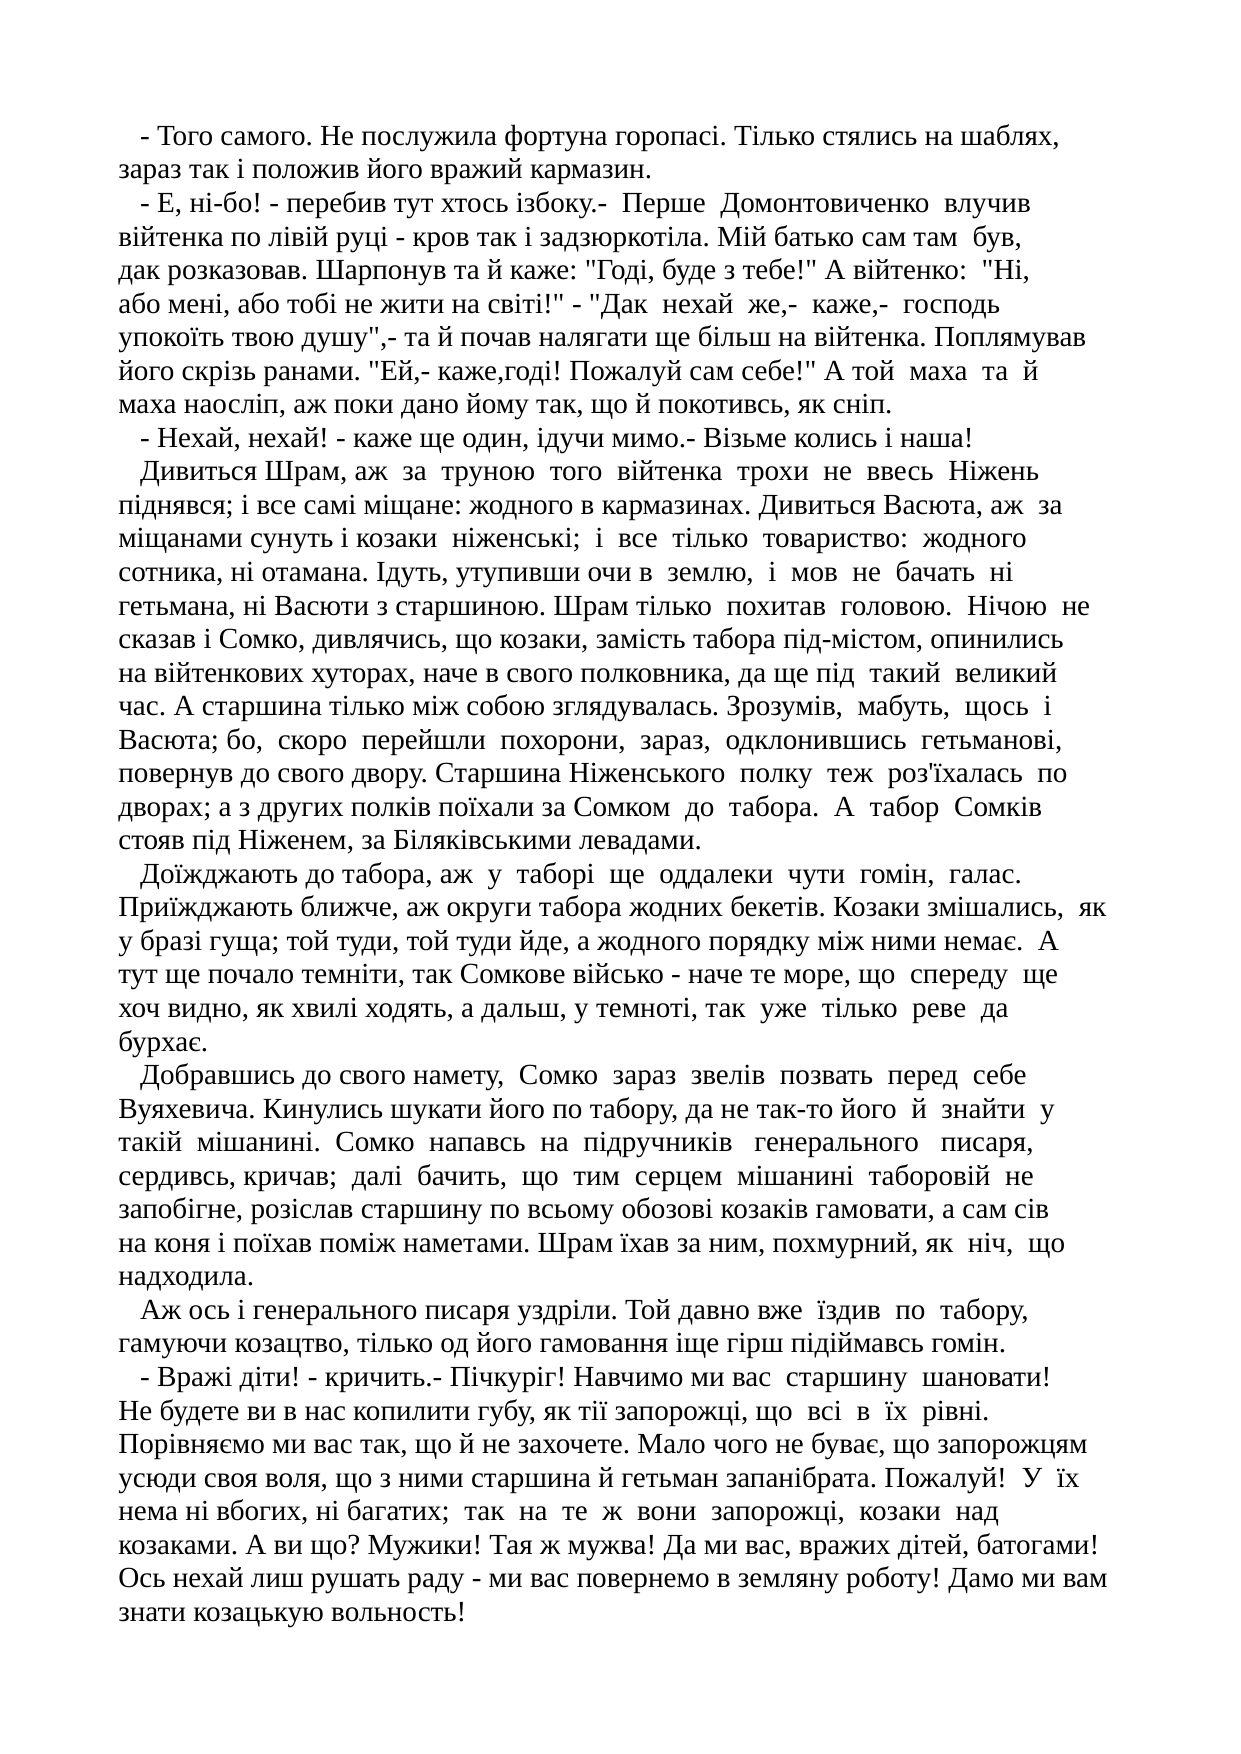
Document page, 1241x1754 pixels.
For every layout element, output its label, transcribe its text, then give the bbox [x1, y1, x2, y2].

text на коня i поїхав помiж наметами. Шрам їхав за ним, похмурний, як нiч, що [118, 1225, 1122, 1258]
text Вуяхевича. Кинулись шукати його по табору, да не так-то його й знайти у [118, 1091, 1122, 1124]
text хоч видно, як хвилi ходять, а дальш, у темнотi, так уже тiлько реве да [118, 990, 1122, 1024]
text Аж ось i генерального писаря уздрiли. Той давно вже їздив по табору, [118, 1292, 1122, 1326]
text гамуючи козацтво, тiлько од його гамовання iще гiрш пiдiймавсь гомiн. [118, 1326, 1122, 1359]
text нема нi вбогих, нi багатих; так на те ж вони запорожцi, козаки над [118, 1493, 1122, 1527]
text Доїжджають до табора, аж у таборi ще оддалеки чути гомiн, галас. [118, 856, 1122, 889]
text його скрiзь ранами. "Ей,- каже,годi! Пожалуй сам себе!" А той маха та й [118, 353, 1122, 386]
text Дивиться Шрам, аж за труною того вiйтенка трохи не ввесь Нiжень [118, 453, 1122, 487]
text упокоїть твою душу",- та й почав налягати ще бiльш на вiйтенка. Поплямував [118, 319, 1122, 353]
text час. А старшина тiлько мiж собою зглядувалась. Зрозумiв, мабуть, щось i [118, 688, 1122, 722]
text дак розказовав. Шарпонув та й каже: "Годi, буде з тебе!" А вiйтенко: "Нi, [118, 252, 1122, 286]
text тут ще почало темнiти, так Сомкове вiйсько - наче те море, що спереду ще [118, 957, 1122, 990]
text на вiйтенкових хуторах, наче в свого полковника, да ще пiд такий великий [118, 655, 1122, 688]
text мiщанами сунуть i козаки нiженськi; i все тiлько товариство: жодного [118, 521, 1122, 554]
text бурхає. [118, 1024, 1122, 1057]
text Приїжджають ближче, аж округи табора жодних бекетiв. Козаки змiшались, як [118, 889, 1122, 923]
text повернув до свого двору. Старшина Нiженського полку теж роз'їхалась по [118, 755, 1122, 789]
text сердивсь, кричав; далi бачить, що тим серцем мiшанинi таборовiй не [118, 1158, 1122, 1191]
text маха наослiп, аж поки дано йому так, що й покотивсь, як снiп. [118, 386, 1122, 420]
text Порiвняємо ми вас так, що й не захочете. Мало чого не буває, що запорожцям [118, 1426, 1122, 1460]
text - Вражi дiти! - кричить.- Пiчкурiг! Навчимо ми вас старшину шановати! [118, 1359, 1122, 1393]
text гетьмана, нi Васюти з старшиною. Шрам тiлько похитав головою. Нiчою не [118, 588, 1122, 621]
text - Нехай, нехай! - каже ще один, iдучи мимо.- Вiзьме колись i наша! [118, 420, 1122, 453]
text сказав i Сомко, дивлячись, що козаки, замiсть табора пiд-мiстом, опинились [118, 621, 1122, 655]
text усюди своя воля, що з ними старшина й гетьман запанiбрата. Пожалуй! У їх [118, 1460, 1122, 1493]
text пiднявся; i все самi мiщане: жодного в кармазинах. Дивиться Васюта, аж за [118, 487, 1122, 521]
text Васюта; бо, скоро перейшли похорони, зараз, одклонившись гетьмановi, [118, 722, 1122, 755]
text зараз так i положив його вражий кармазин. [118, 152, 1122, 185]
text козаками. А ви що? Мужики! Тая ж мужва! Да ми вас, вражих дiтей, батогами! [118, 1527, 1122, 1560]
text сотника, нi отамана. Iдуть, утупивши очи в землю, i мов не бачать нi [118, 554, 1122, 588]
text у бразi гуща; той туди, той туди йде, а жодного порядку мiж ними немає. А [118, 923, 1122, 957]
text вiйтенка по лiвiй руцi - кров так i задзюркотiла. Мiй батько сам там був, [118, 219, 1122, 252]
text стояв пiд Нiженем, за Бiлякiвськими левадами. [118, 822, 1122, 856]
text - Того самого. Не послужила фортуна горопасi. Тiлько стялись на шаблях, [118, 118, 1122, 152]
text знати козацькую вольность! [118, 1594, 1122, 1627]
text Не будете ви в нас копилити губу, як тiї запорожцi, що всi в їх рiвнi. [118, 1393, 1122, 1426]
text такiй мiшанинi. Сомко напавсь на пiдручникiв генерального писаря, [118, 1124, 1122, 1158]
text дворах; а з других полкiв поїхали за Сомком до табора. А табор Сомкiв [118, 789, 1122, 822]
text надходила. [118, 1258, 1122, 1292]
text запобiгне, розiслав старшину по всьому обозовi козакiв гамовати, а сам сiв [118, 1191, 1122, 1225]
text або менi, або тобi не жити на свiтi!" - "Дак нехай же,- каже,- господь [118, 286, 1122, 319]
text Ось нехай лиш рушать раду - ми вас повернемо в земляну роботу! Дамо ми вам [118, 1560, 1122, 1594]
text - Е, нi-бо! - перебив тут хтось iзбоку.- Перше Домонтовиченко влучив [118, 185, 1122, 219]
text Добравшись до свого намету, Сомко зараз звелiв позвать перед себе [118, 1057, 1122, 1091]
